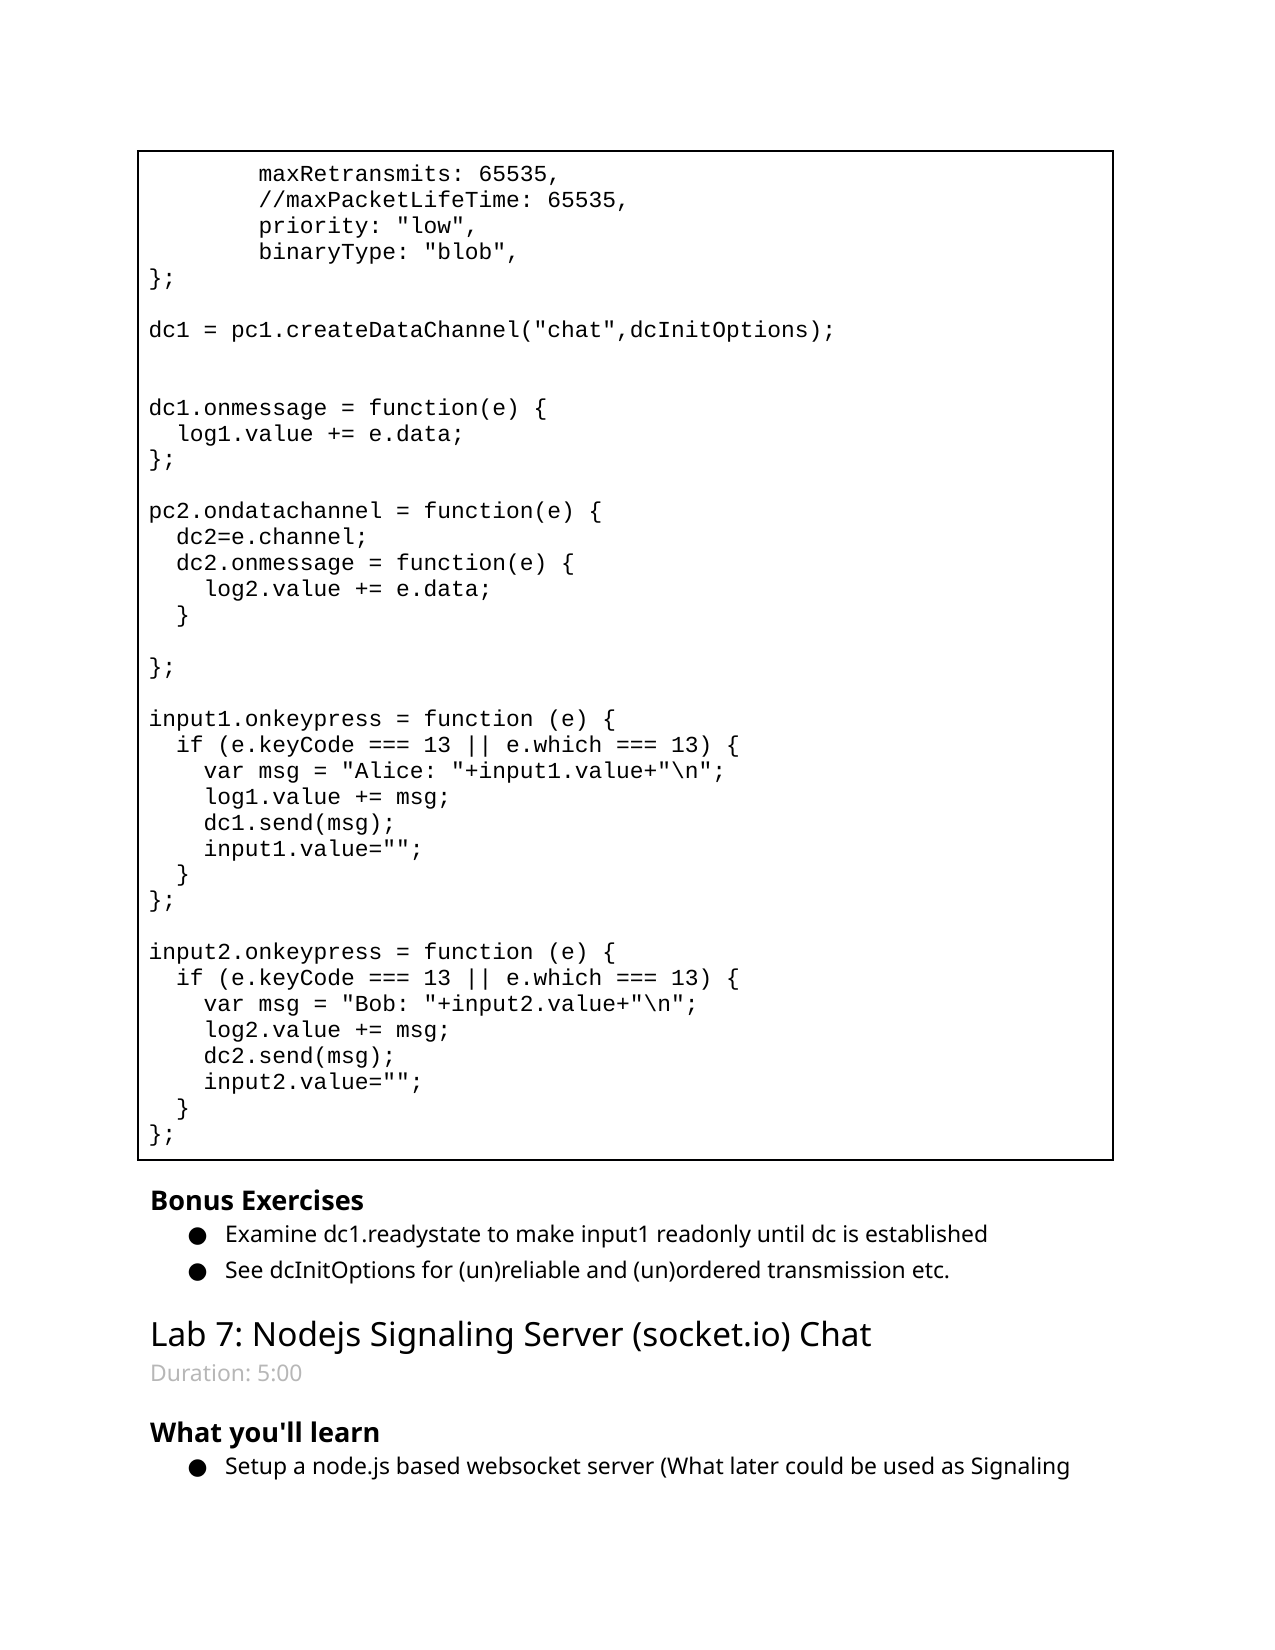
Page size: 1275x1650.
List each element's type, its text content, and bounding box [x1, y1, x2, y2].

list Setup a node.js based websocket server (What later could be used as Signaling [187, 1450, 1125, 1481]
subtitle Lab 7: Nodejs Signaling Server (socket.io) Chat [150, 1311, 1125, 1356]
list See dcInitOptions for (un)reliable and (un)ordered transmission etc. [187, 1254, 1125, 1286]
table_header maxRetransmits: 65535, //maxPacketLifeTime: 65535, priority: "low", binaryType: "blob", }; dc1 = pc1.createDataChannel("chat",dcInitOptions); dc1.onmessage = function(e) { log1.value += e.data; }; pc2.ondatachannel = function(e) { dc2=e.channel; dc2.onmessage = function(e) { log2.value += e.data; } }; input1.onkeypress = function (e) { if (e.keyCode === 13 || e.which === 13) { var msg = "Alice: "+input1.value+"\n"; log1.value += msg; dc1.send(msg); input1.value=""; } }; input2.onkeypress = function (e) { if (e.keyCode === 13 || e.which === 13) { var msg = "Bob: "+input2.value+"\n"; log2.value += msg; dc2.send(msg); input2.value=""; } }; [139, 152, 1112, 1158]
text Duration: 5:00 [150, 1356, 1125, 1388]
subtitle What you'll learn [150, 1413, 1125, 1450]
list Examine dc1.readystate to make input1 readonly until dc is established [187, 1218, 1125, 1249]
subtitle Bonus Exercises [150, 1181, 1125, 1218]
